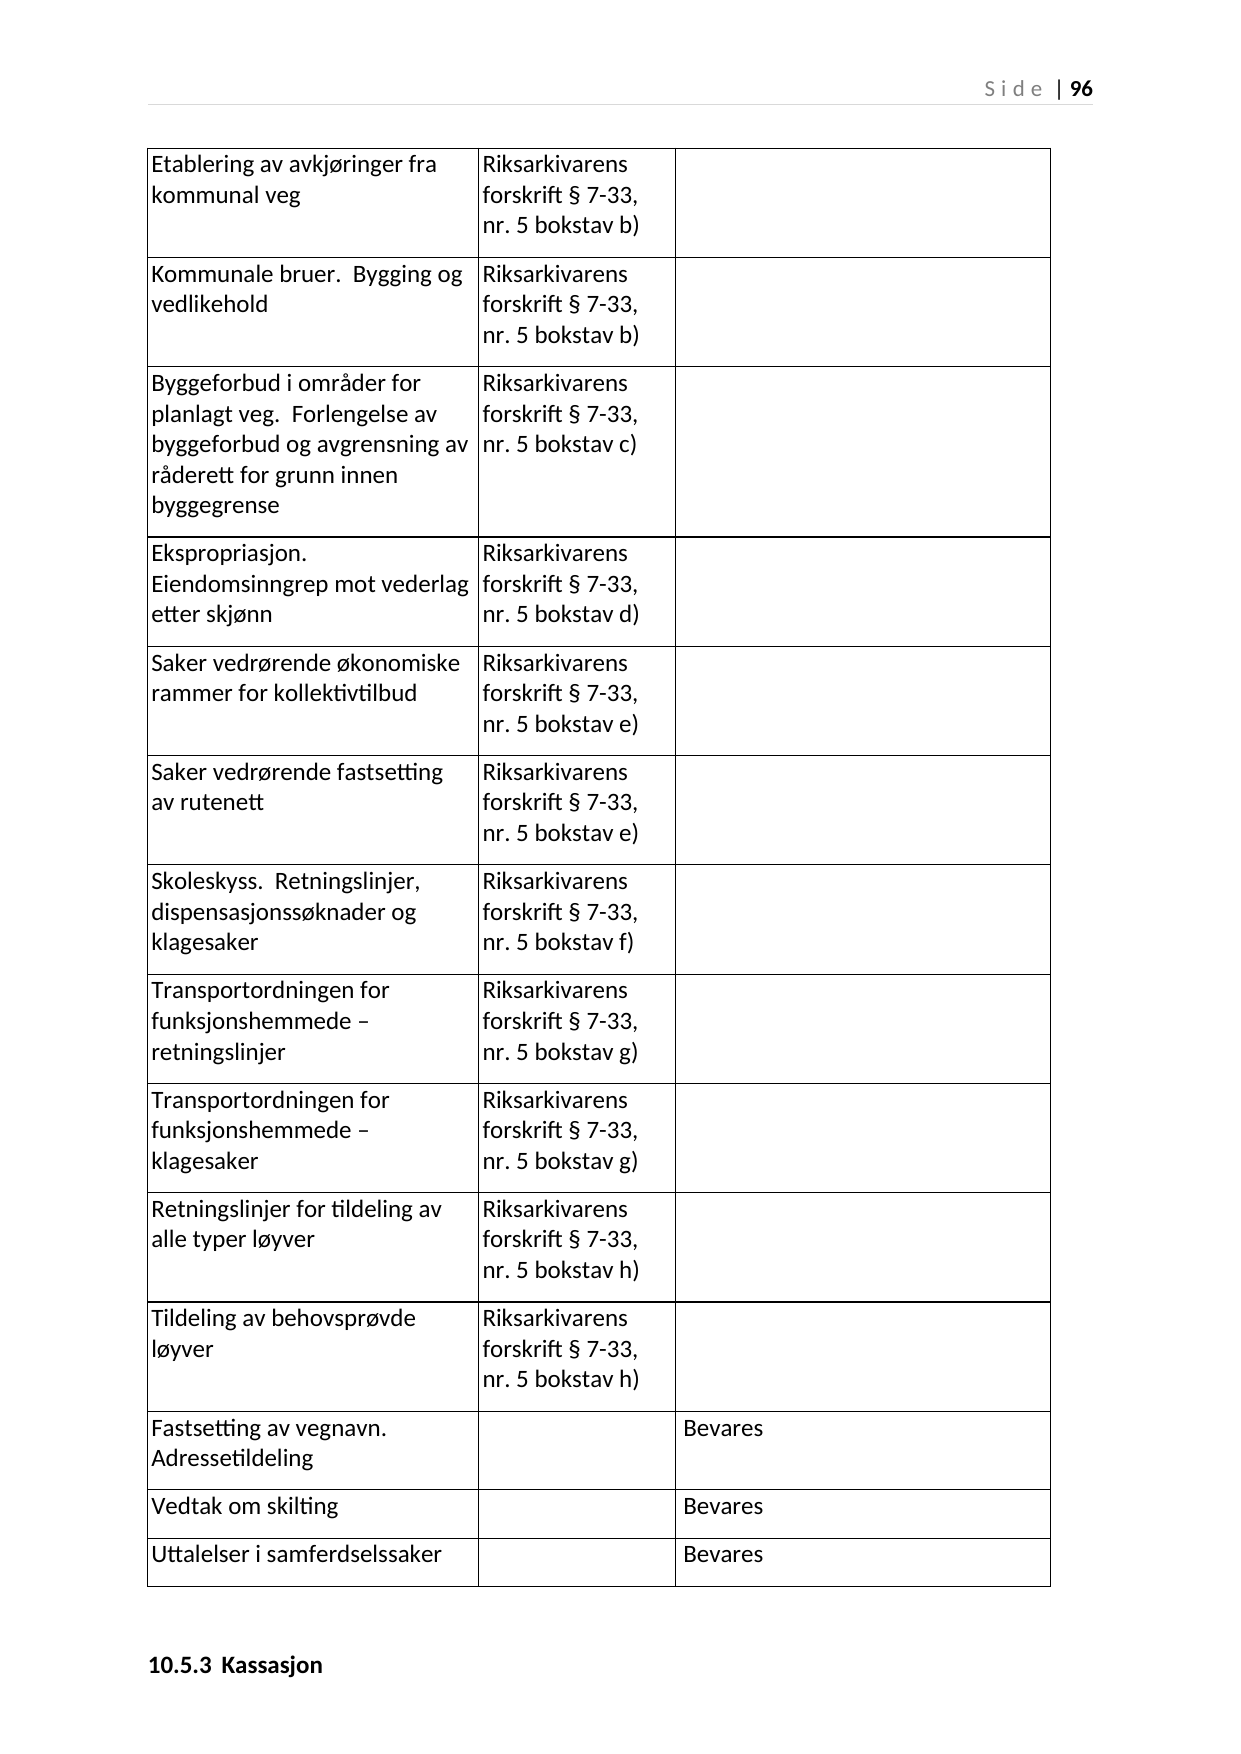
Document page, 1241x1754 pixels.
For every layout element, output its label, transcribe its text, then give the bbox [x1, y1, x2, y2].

table_cell Byggeforbud i områder for planlagt veg. Forlengelse av byggeforbud og avgrensning av råderett for grunn innen byggegrense [148, 367, 478, 536]
table_cell Riksarkivarens forskrift § 7-33, nr. 5 bokstav g) [479, 975, 675, 1083]
table_cell [676, 756, 1050, 864]
table_cell Riksarkivarens forskrift § 7-33, nr. 5 bokstav b) [479, 149, 675, 257]
table_cell [676, 865, 1050, 973]
table_cell [676, 1193, 1050, 1301]
table_cell Saker vedrørende økonomiske rammer for kollektivtilbud [148, 647, 478, 755]
table_cell [479, 1490, 675, 1538]
table_cell Etablering av avkjøringer fra kommunal veg [148, 149, 478, 257]
table_cell Skoleskyss. Retningslinjer, dispensasjonssøknader og klagesaker [148, 865, 478, 973]
table_cell [676, 149, 1050, 257]
table_cell Bevares [676, 1412, 1050, 1489]
table_cell Riksarkivarens forskrift § 7-33, nr. 5 bokstav f) [479, 865, 675, 973]
table_cell Saker vedrørende fastsetting av rutenett [148, 756, 478, 864]
table_cell [676, 1303, 1050, 1411]
table_cell Riksarkivarens forskrift § 7-33, nr. 5 bokstav b) [479, 258, 675, 366]
table_cell Transportordningen for funksjonshemmede – retningslinjer [148, 975, 478, 1083]
table_cell Bevares [676, 1490, 1050, 1538]
table_cell Riksarkivarens forskrift § 7-33, nr. 5 bokstav h) [479, 1303, 675, 1411]
table_cell Riksarkivarens forskrift § 7-33, nr. 5 bokstav e) [479, 756, 675, 864]
table_cell Ekspropriasjon. Eiendomsinngrep mot vederlag etter skjønn [148, 538, 478, 646]
table_cell [676, 1084, 1050, 1192]
table_cell Bevares [676, 1539, 1050, 1586]
table_cell Transportordningen for funksjonshemmede – klagesaker [148, 1084, 478, 1192]
table_cell Kommunale bruer. Bygging og vedlikehold [148, 258, 478, 366]
text 10.5.3 Kassasjon [148, 1649, 1093, 1680]
table_cell [676, 538, 1050, 646]
table_cell [676, 975, 1050, 1083]
table_cell Retningslinjer for tildeling av alle typer løyver [148, 1193, 478, 1301]
table_cell Riksarkivarens forskrift § 7-33, nr. 5 bokstav e) [479, 647, 675, 755]
table_cell Riksarkivarens forskrift § 7-33, nr. 5 bokstav g) [479, 1084, 675, 1192]
table_cell Vedtak om skilting [148, 1490, 478, 1538]
table_cell Uttalelser i samferdselssaker [148, 1539, 478, 1586]
table_cell [479, 1539, 675, 1586]
table_cell Riksarkivarens forskrift § 7-33, nr. 5 bokstav c) [479, 367, 675, 536]
table_cell Riksarkivarens forskrift § 7-33, nr. 5 bokstav d) [479, 538, 675, 646]
table_cell [676, 258, 1050, 366]
table_cell [676, 647, 1050, 755]
table_cell [479, 1412, 675, 1489]
table_cell Riksarkivarens forskrift § 7-33, nr. 5 bokstav h) [479, 1193, 675, 1301]
table_cell Tildeling av behovsprøvde løyver [148, 1303, 478, 1411]
table_cell Fastsetting av vegnavn. Adressetildeling [148, 1412, 478, 1489]
table_cell [676, 367, 1050, 536]
